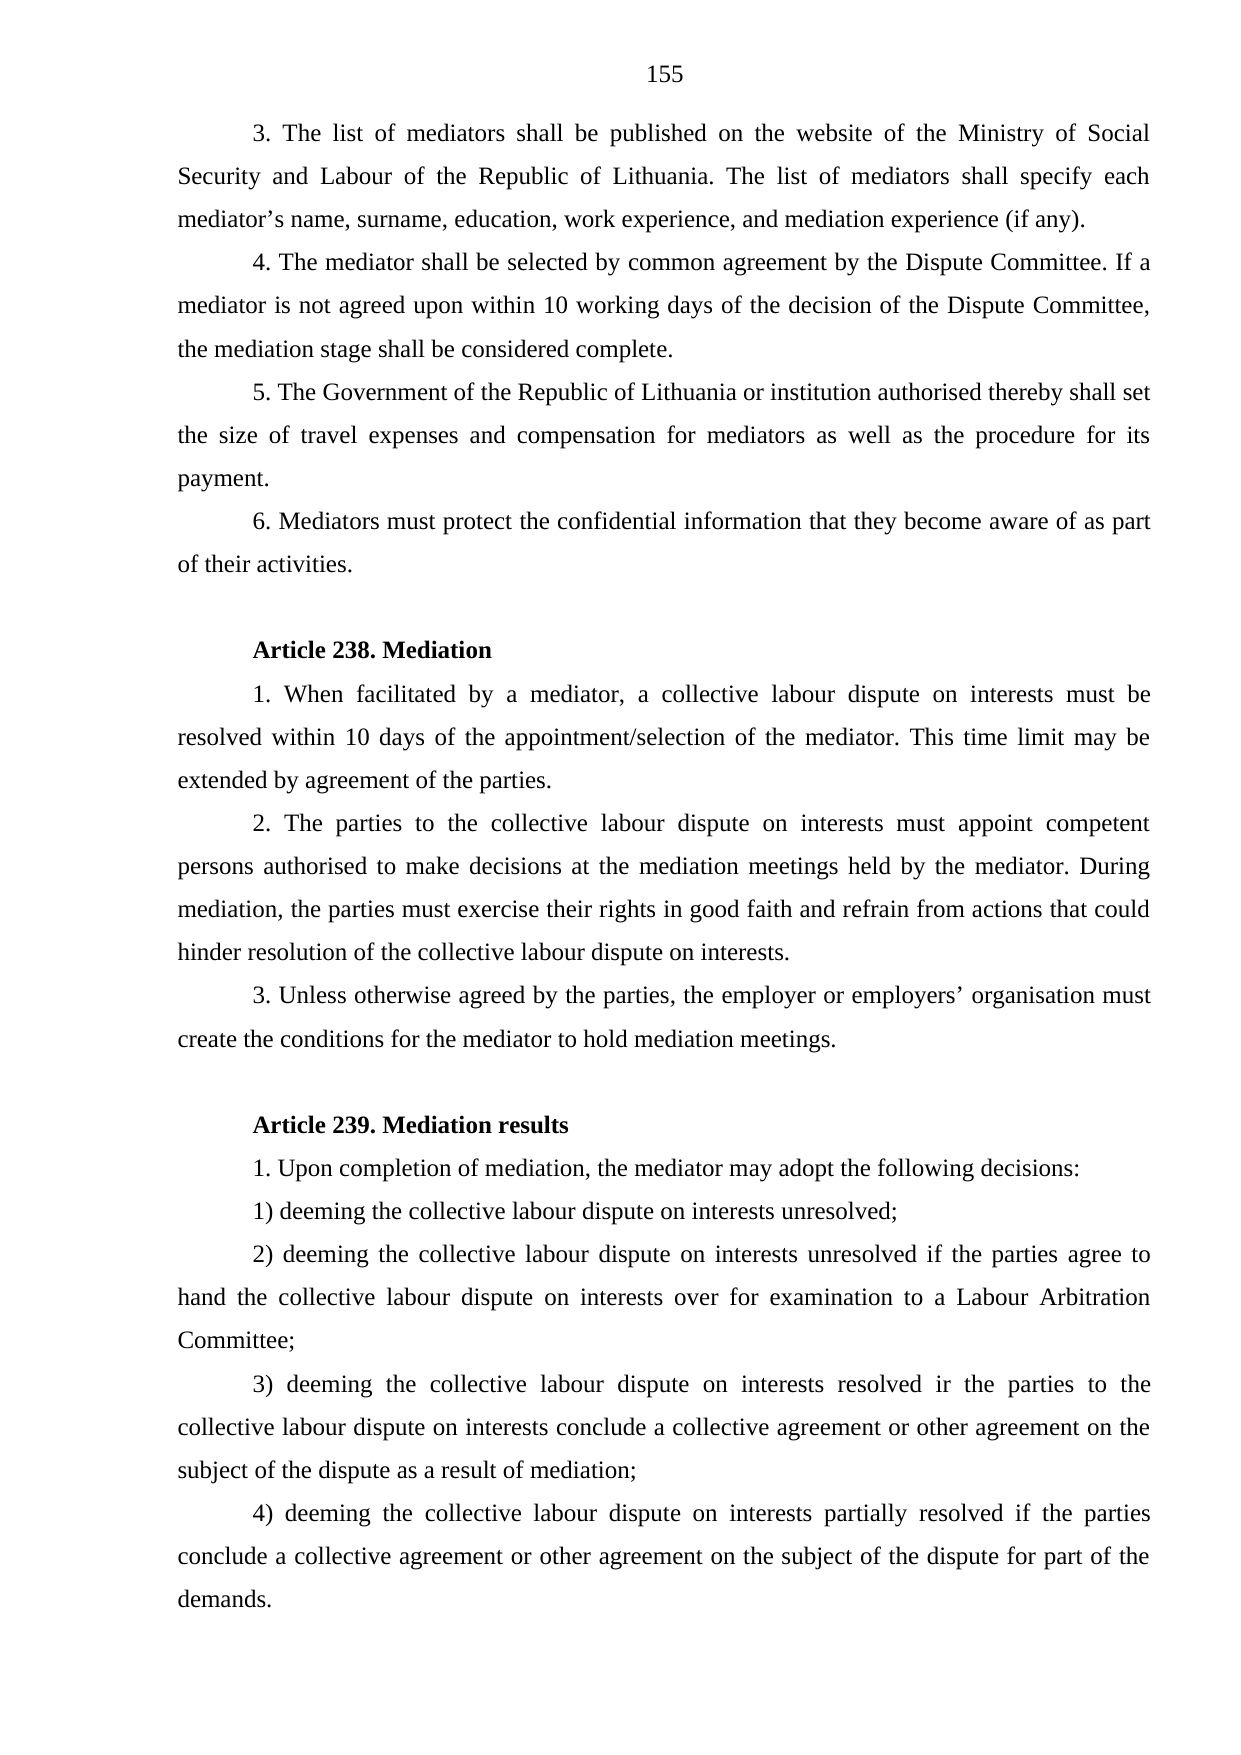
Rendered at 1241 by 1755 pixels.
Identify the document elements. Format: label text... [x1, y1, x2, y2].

text Article 239. Mediation results [177, 1110, 1152, 1139]
text 3) deeming the collective labour dispute on interests resolved ir the parties to the collective labour dispute on interests conclude a collective agreement or other agreement on the subject of the dispute as a result of mediation; [177, 1369, 1152, 1484]
text 2) deeming the collective labour dispute on interests unresolved if the parties agree to hand the collective labour dispute on interests over for examination to a Labour Arbitration Committee; [177, 1239, 1152, 1354]
text 6. Mediators must protect the confidential information that they become aware of as part of their activities. [177, 506, 1152, 578]
text 5. The Government of the Republic of Lithuania or institution authorised thereby shall set the size of travel expenses and compensation for mediators as well as the procedure for its payment. [177, 377, 1152, 492]
text Article 238. Mediation [177, 636, 1152, 664]
text 1. When facilitated by a mediator, a collective labour dispute on interests must be resolved within 10 days of the appointment/selection of the mediator. This time limit may be extended by agreement of the parties. [177, 679, 1152, 794]
text 1. Upon completion of mediation, the mediator may adopt the following decisions: [177, 1153, 1152, 1182]
text 4) deeming the collective labour dispute on interests partially resolved if the parties conclude a collective agreement or other agreement on the subject of the dispute for part of the demands. [177, 1498, 1152, 1613]
text 2. The parties to the collective labour dispute on interests must appoint competent persons authorised to make decisions at the mediation meetings held by the mediator. During mediation, the parties must exercise their rights in good faith and refrain from actions that could hinder resolution of the collective labour dispute on interests. [177, 808, 1152, 966]
text 1) deeming the collective labour dispute on interests unresolved; [177, 1196, 1152, 1225]
text 3. The list of mediators shall be published on the website of the Ministry of Social Security and Labour of the Republic of Lithuania. The list of mediators shall specify each mediator’s name, surname, education, work experience, and mediation experience (if any). [177, 118, 1152, 233]
text 3. Unless otherwise agreed by the parties, the employer or employers’ organisation must create the conditions for the mediator to hold mediation meetings. [177, 981, 1152, 1052]
text 4. The mediator shall be selected by common agreement by the Dispute Committee. If a mediator is not agreed upon within 10 working days of the decision of the Dispute Committee, the mediation stage shall be considered complete. [177, 247, 1152, 362]
